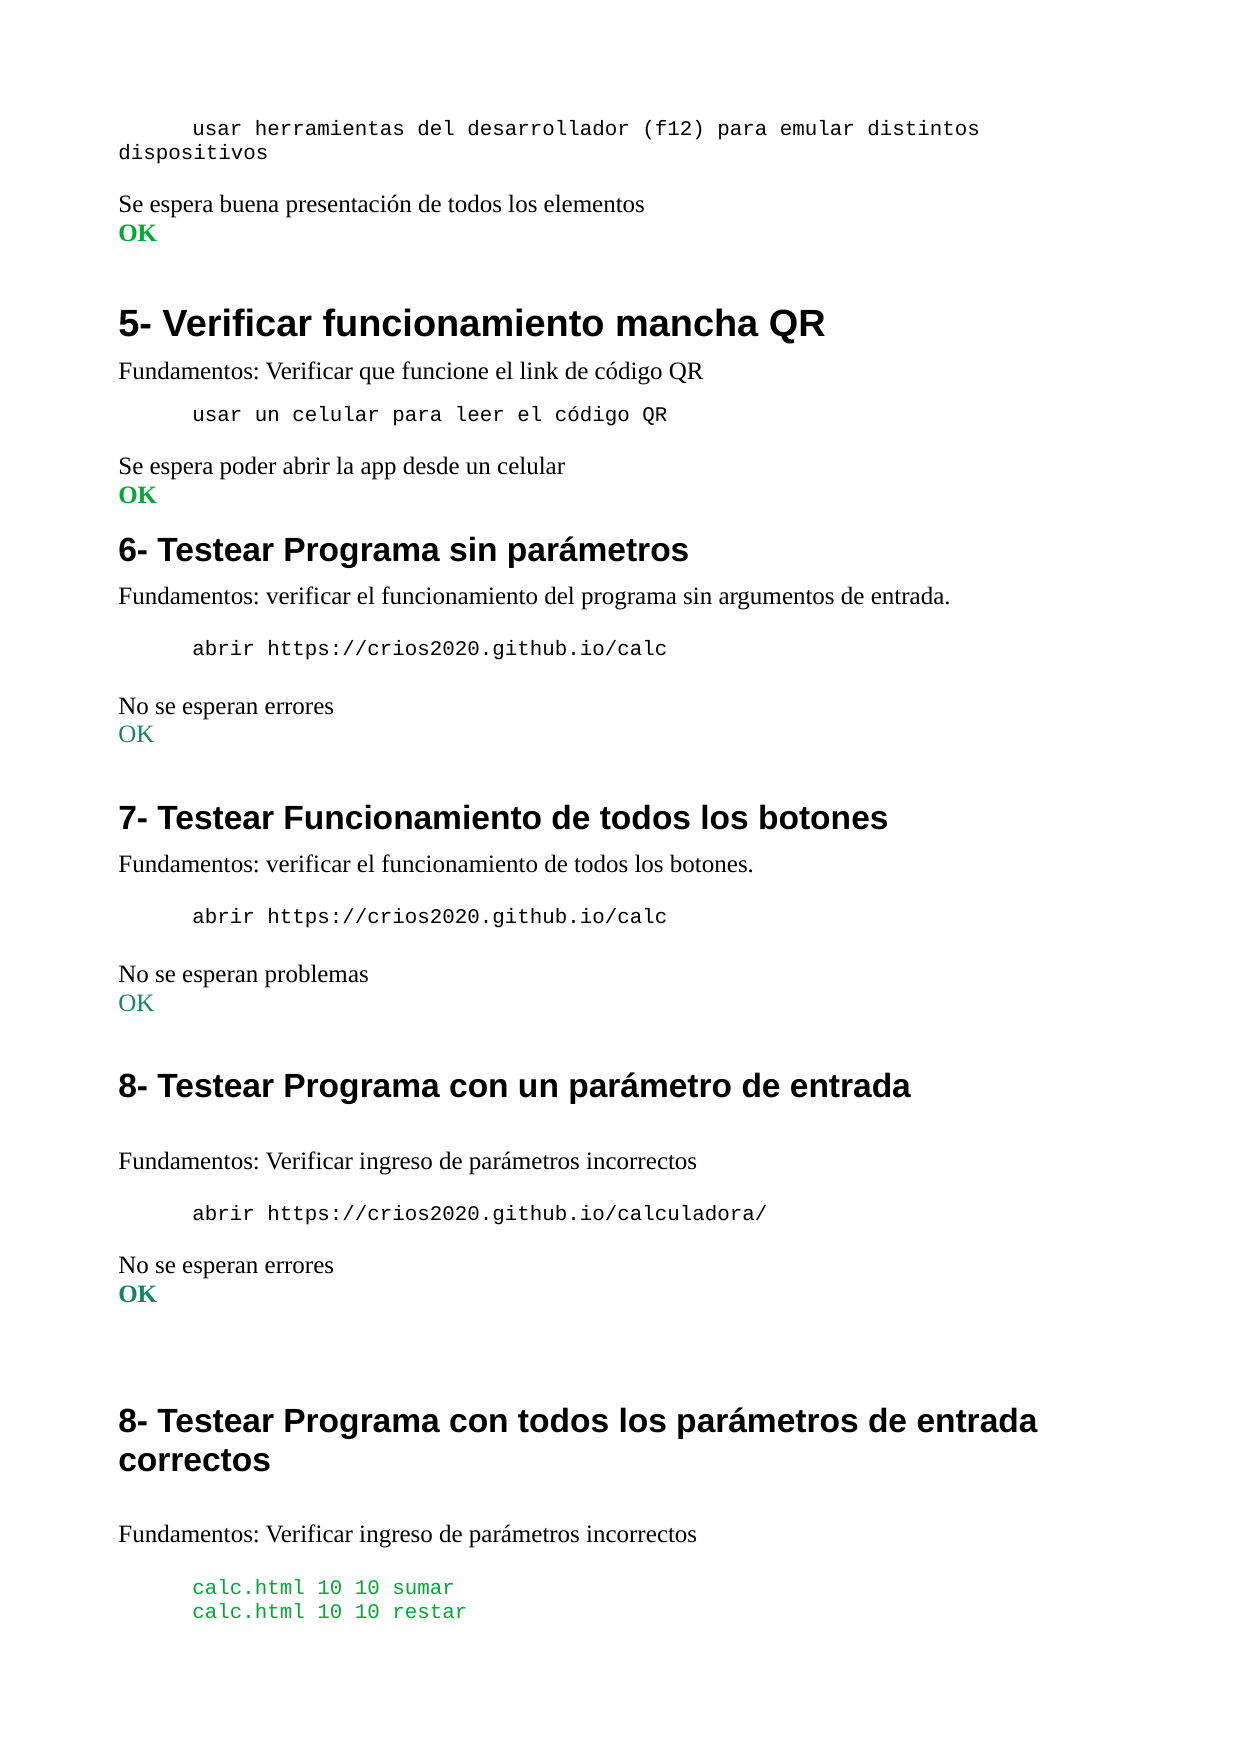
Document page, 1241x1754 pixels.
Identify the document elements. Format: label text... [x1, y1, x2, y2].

text calc.html 10 10 sumar [118, 1577, 1122, 1601]
subtitle 5- Verificar funcionamiento mancha QR [118, 300, 1122, 344]
text Fundamentos: Verificar que funcione el link de código QR [118, 356, 1122, 385]
text OK [118, 480, 1122, 509]
text Fundamentos: verificar el funcionamiento de todos los botones. [118, 849, 1122, 878]
text usar herramientas del desarrollador (f12) para emular distintos dispositivos [118, 118, 1122, 165]
subtitle 8- Testear Programa con todos los parámetros de entrada correctos [118, 1401, 1122, 1478]
text Se espera buena presentación de todos los elementos [118, 189, 1122, 218]
text usar un celular para leer el código QR [118, 404, 1122, 428]
text Fundamentos: verificar el funcionamiento del programa sin argumentos de entrada. [118, 581, 1122, 609]
subtitle 8- Testear Programa con un parámetro de entrada [118, 1066, 1122, 1104]
text OK [118, 218, 1122, 247]
text Fundamentos: Verificar ingreso de parámetros incorrectos [118, 1519, 1122, 1548]
text Fundamentos: Verificar ingreso de parámetros incorrectos [118, 1146, 1122, 1174]
text abrir https://crios2020.github.io/calculadora/ [118, 1203, 1122, 1227]
text calc.html 10 10 restar [118, 1601, 1122, 1624]
subtitle 6- Testear Programa sin parámetros [118, 530, 1122, 568]
text No se esperan errores [118, 691, 1122, 719]
text OK [118, 988, 1122, 1016]
text No se esperan problemas [118, 959, 1122, 988]
text abrir https://crios2020.github.io/calc [118, 638, 1122, 662]
text OK [118, 719, 1122, 748]
text No se esperan errores [118, 1251, 1122, 1279]
text Se espera poder abrir la app desde un celular [118, 451, 1122, 480]
subtitle 7- Testear Funcionamiento de todos los botones [118, 798, 1122, 836]
text OK [118, 1279, 1122, 1308]
text abrir https://crios2020.github.io/calc [118, 906, 1122, 930]
